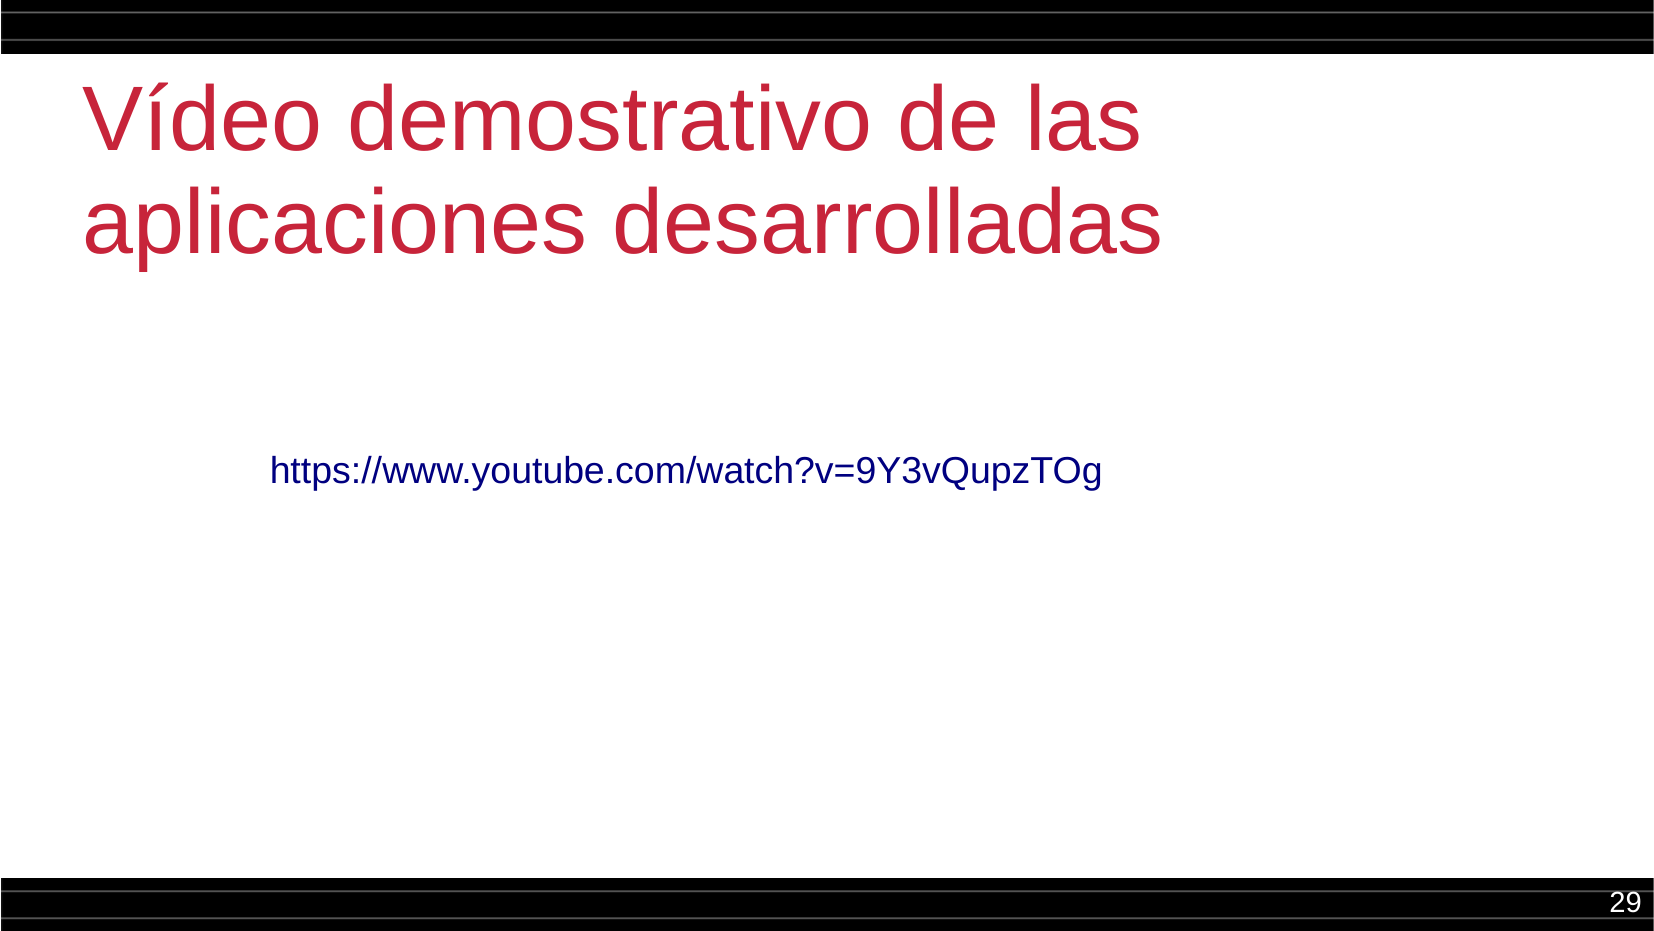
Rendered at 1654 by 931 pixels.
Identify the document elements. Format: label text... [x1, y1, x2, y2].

text_box https://www.youtube.com/watch?v=9Y3vQupzTOg [255, 442, 1406, 513]
picture [1, 878, 1654, 931]
title Vídeo demostrativo de las aplicaciones desarrolladas [82, 67, 1571, 273]
picture [1, 0, 1654, 54]
